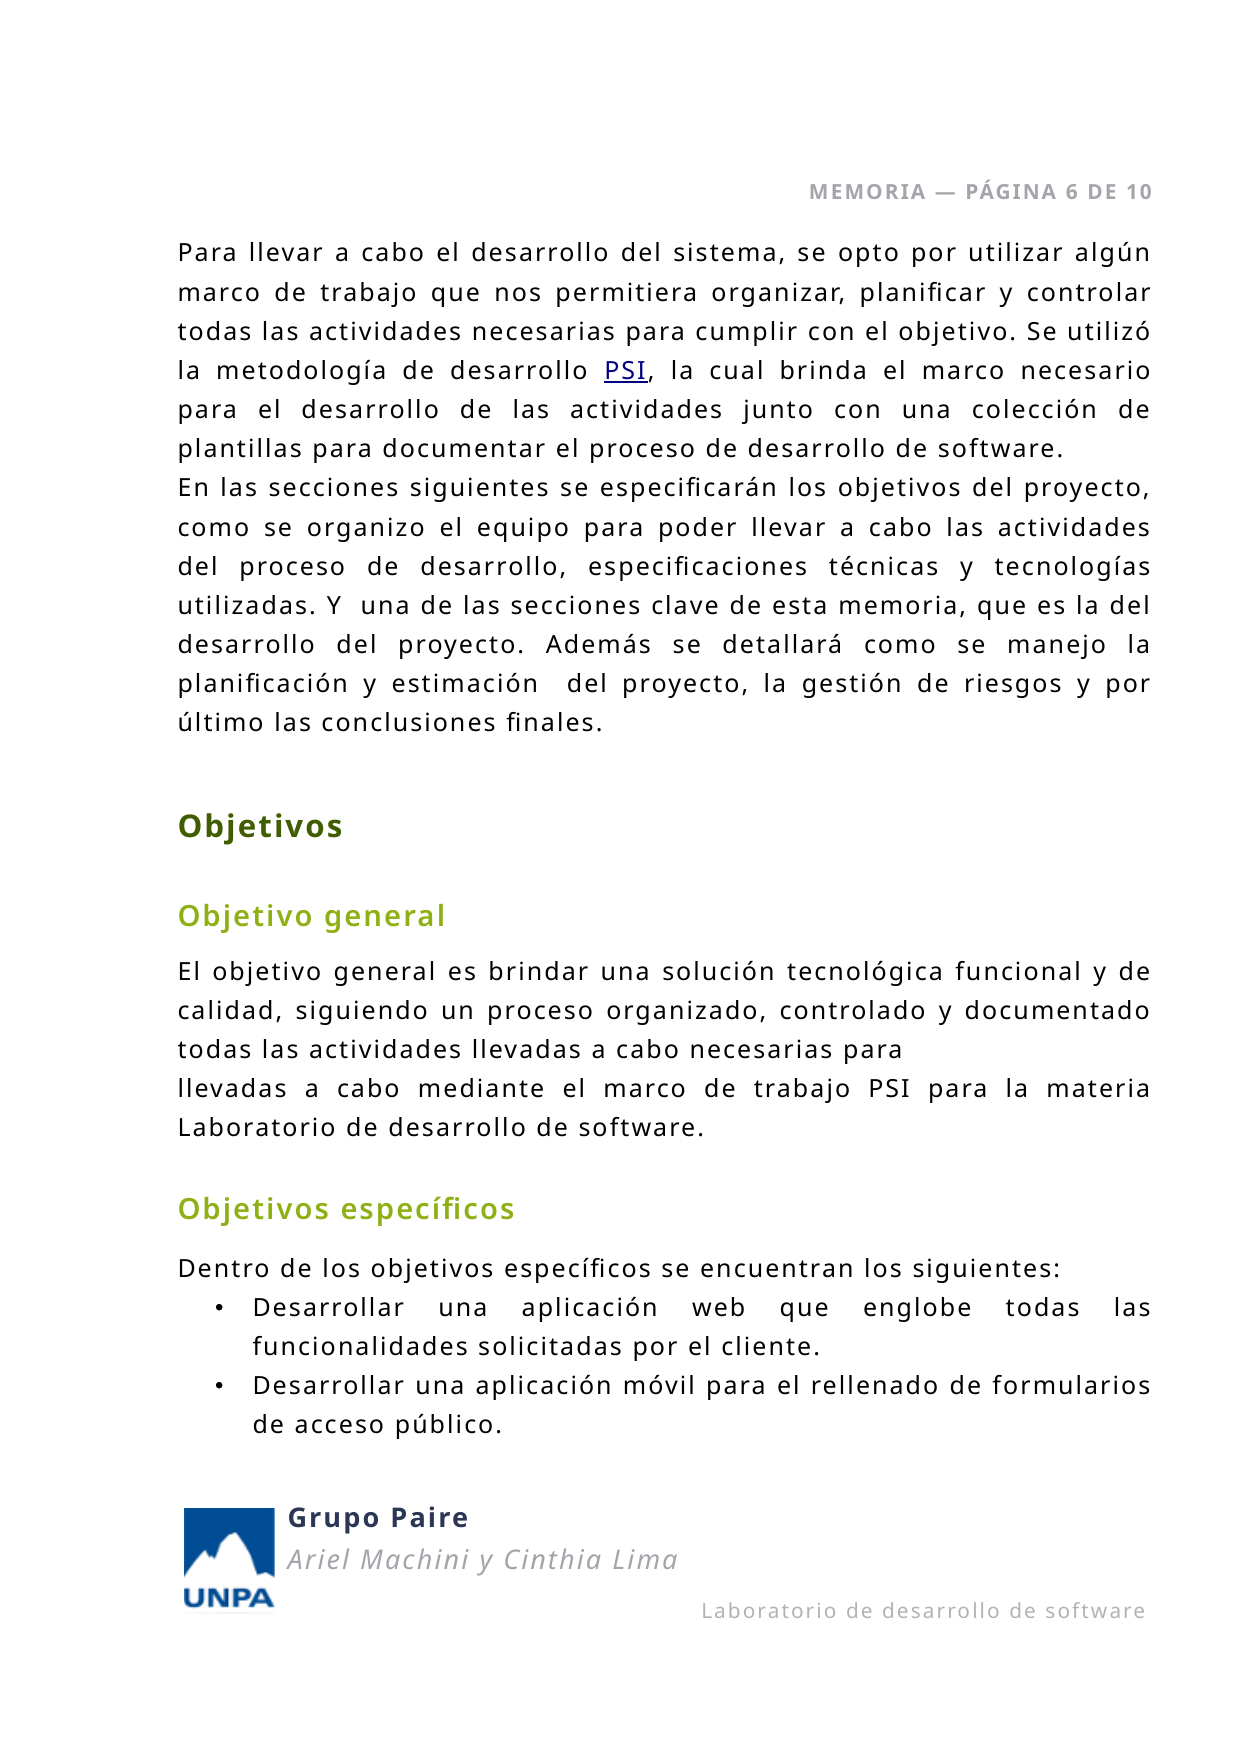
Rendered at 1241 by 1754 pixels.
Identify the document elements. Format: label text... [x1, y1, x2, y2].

text En las secciones siguientes se especificarán los objetivos del proyecto, como se organizo el equipo para poder llevar a cabo las actividades del proceso de desarrollo, especificaciones técnicas y tecnologías utilizadas. Y una de las secciones clave de esta memoria, que es la del desarrollo del proyecto. Además se detallará como se manejo la planificación y estimación del proyecto, la gestión de riesgos y por último las conclusiones finales. [177, 470, 1152, 739]
text Objetivos específicos [177, 1188, 1152, 1228]
text llevadas a cabo mediante el marco de trabajo PSI para la materia Laboratorio de desarrollo de software. [177, 1071, 1152, 1144]
text Dentro de los objetivos específicos se encuentran los siguientes: [177, 1251, 1152, 1284]
list Desarrollar una aplicación móvil para el rellenado de formularios de acceso público. [215, 1368, 1152, 1441]
picture [184, 1508, 275, 1614]
subtitle Objetivos [177, 804, 1152, 847]
list Desarrollar una aplicación web que englobe todas las funcionalidades solicitadas por el cliente. [215, 1290, 1152, 1363]
subtitle Objetivo general [177, 895, 1152, 935]
text Para llevar a cabo el desarrollo del sistema, se opto por utilizar algún marco de trabajo que nos permitiera organizar, planificar y controlar todas las actividades necesarias para cumplir con el objetivo. Se utilizó la metodología de desarrollo PSI, la cual brinda el marco necesario para el desarrollo de las actividades junto con una colección de plantillas para documentar el proceso de desarrollo de software. [177, 235, 1152, 465]
text El objetivo general es brindar una solución tecnológica funcional y de calidad, siguiendo un proceso organizado, controlado y documentado todas las actividades llevadas a cabo necesarias para [177, 953, 1152, 1066]
